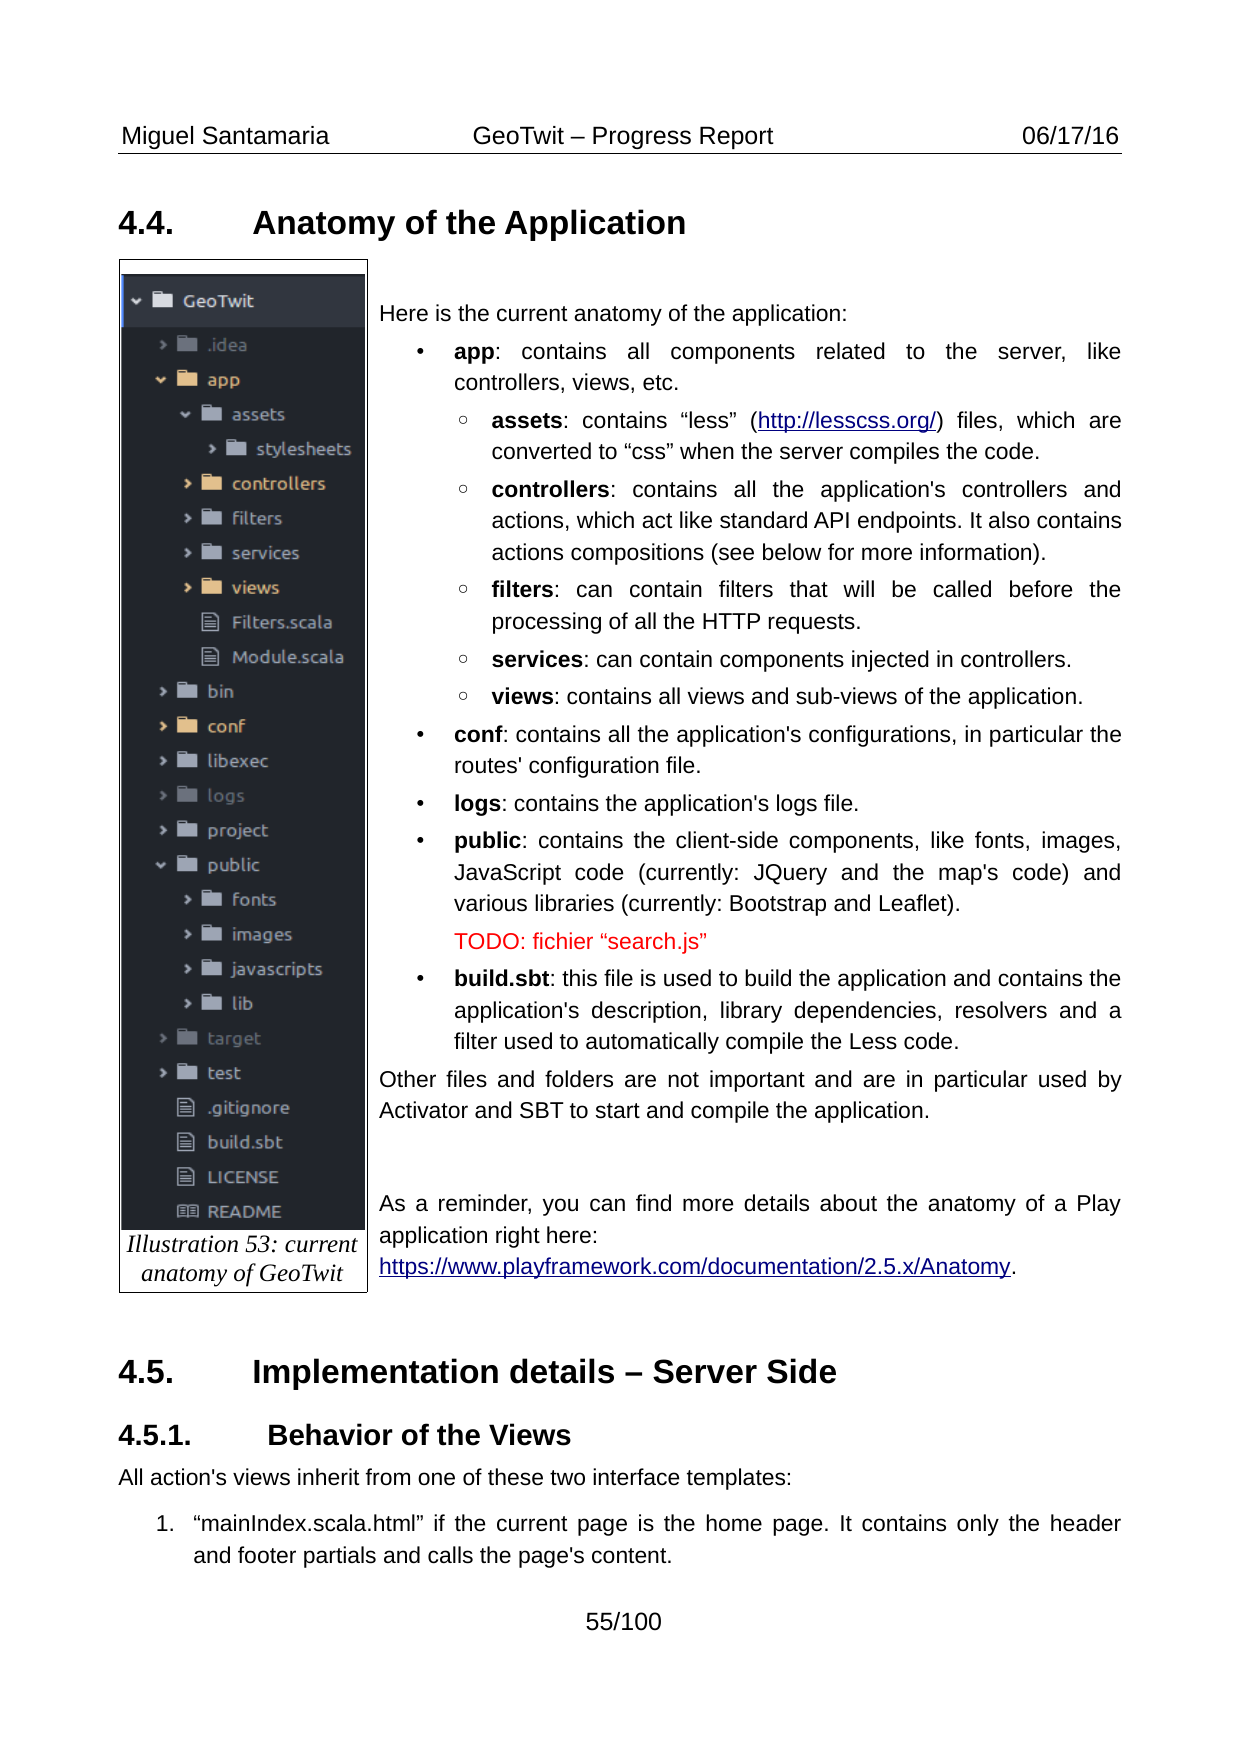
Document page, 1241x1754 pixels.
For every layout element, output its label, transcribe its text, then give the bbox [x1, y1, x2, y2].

subtitle Implementation details – Server Side [118, 1352, 1122, 1391]
picture [121, 274, 365, 1230]
list build.sbt: this file is used to build the application and contains the application's description, library dependencies, resolvers and a filter used to automatically compile the Less code. [368, 965, 1122, 1055]
subtitle Anatomy of the Application [118, 203, 1122, 242]
list “mainIndex.scala.html” if the current page is the home page. It contains only the header and footer partials and calls the page's content. [156, 1510, 1122, 1568]
list controllers: contains all the application's controllers and actions, which act like standard API endpoints. It also contains actions compositions (see below for more information). [368, 476, 1122, 565]
list views: contains all views and sub-views of the application. [368, 683, 1122, 709]
list public: contains the client-side components, like fonts, images, JavaScript code (currently: JQuery and the map's code) and various libraries (currently: Bootstrap and Leaflet). [368, 827, 1122, 917]
text Other files and folders are not important and are in particular used by Activator and SBT to start and compile the application. [368, 1066, 1122, 1124]
text Here is the current anatomy of the application: [368, 300, 1122, 327]
text All action's views inherit from one of these two interface templates: [118, 1464, 1122, 1490]
text As a reminder, you can find more details about the anatomy of a Play application right here: [368, 1190, 1122, 1248]
subtitle Behavior of the Views [118, 1418, 1122, 1451]
list filters: can contain filters that will be called before the processing of all the HTTP requests. [368, 576, 1122, 634]
text https://www.playframework.com/documentation/2.5.x/Anatomy. [118, 1253, 1122, 1311]
list logs: contains the application's logs file. [368, 789, 1122, 816]
list app: contains all components related to the server, like controllers, views, etc. [368, 338, 1122, 396]
list TODO: fichier “search.js” [368, 928, 1122, 954]
list conf: contains all the application's configurations, in particular the routes' configuration file. [368, 721, 1122, 778]
list services: can contain components injected in controllers. [368, 646, 1122, 672]
text Illustration 53: current anatomy of GeoTwit [122, 1230, 364, 1287]
list assets: contains “less” (http://lesscss.org/) files, which are converted to “css” when the server compiles the code. [368, 407, 1122, 465]
